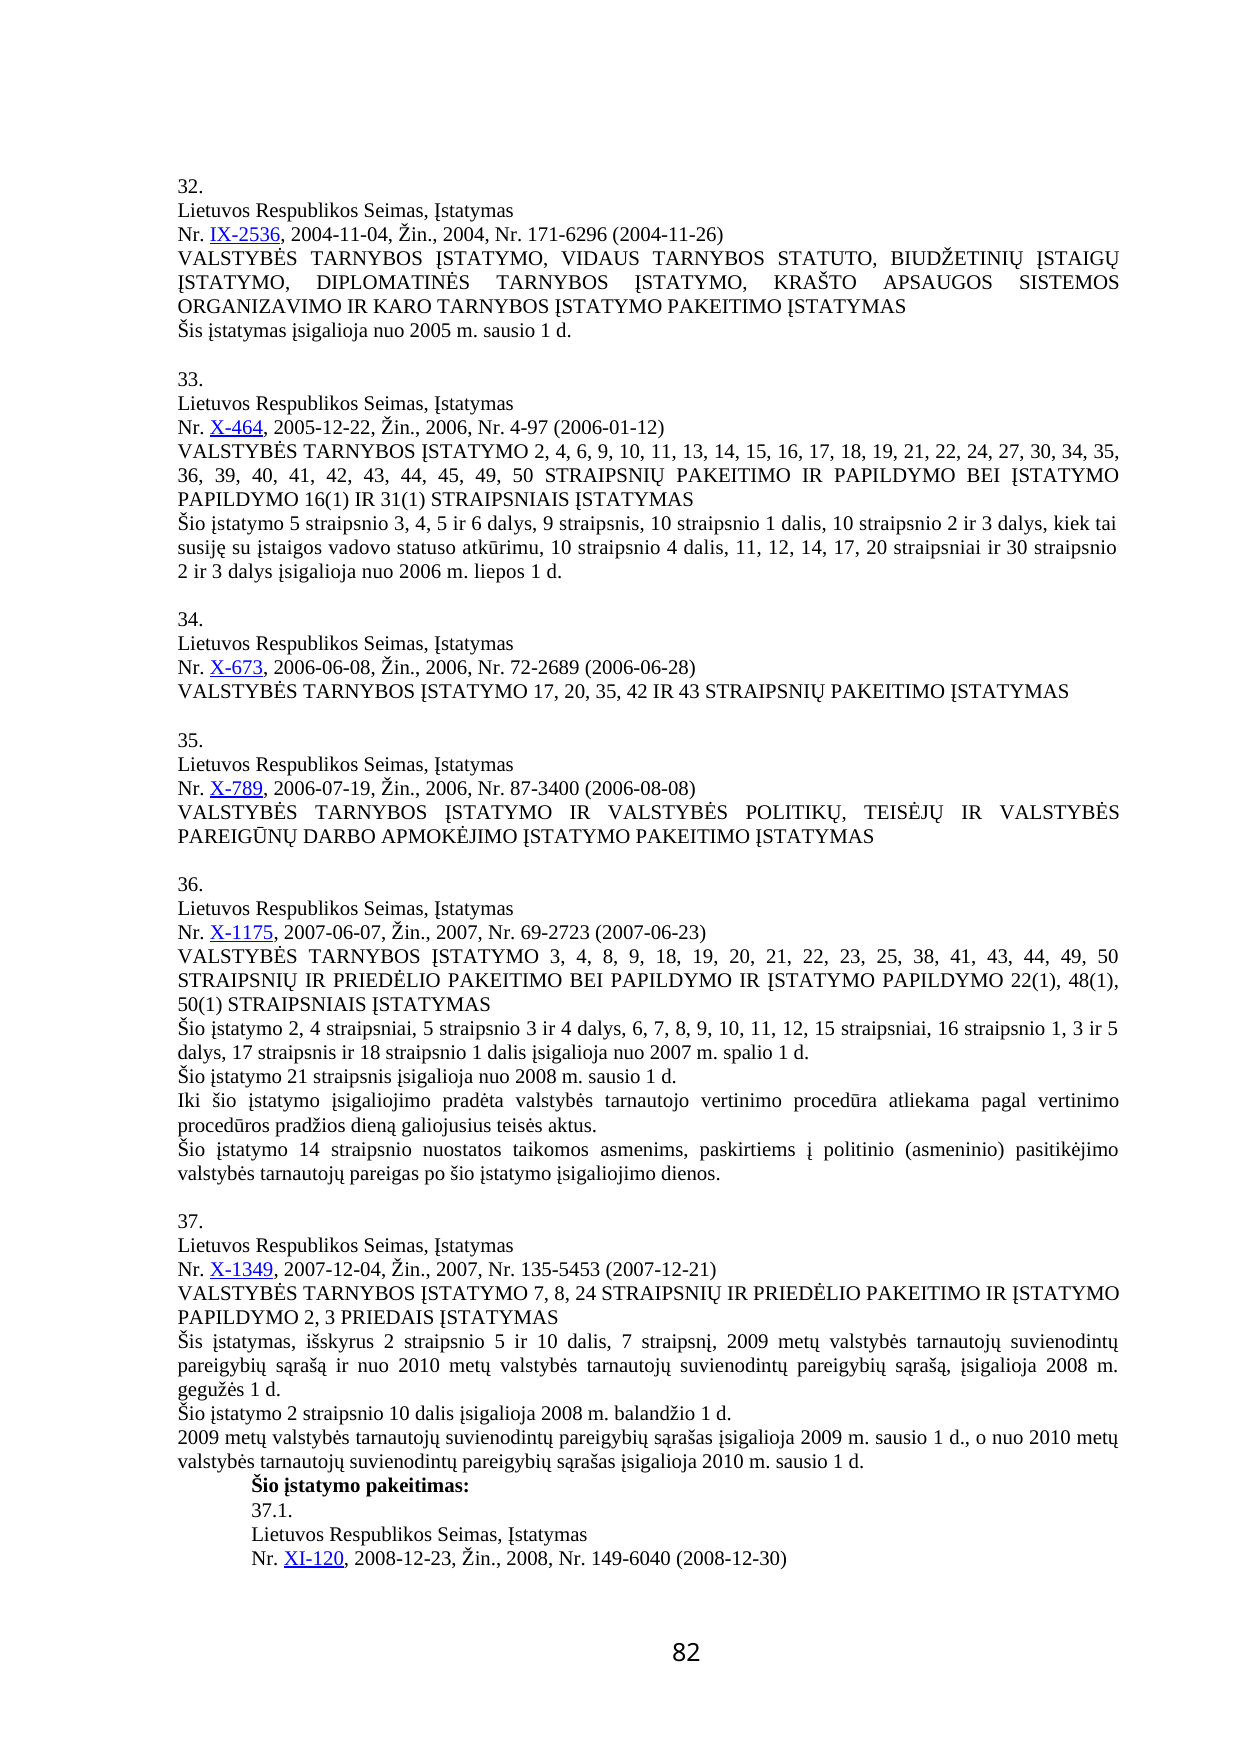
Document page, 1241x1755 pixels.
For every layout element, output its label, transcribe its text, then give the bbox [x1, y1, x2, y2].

text Nr. IX-2536, 2004-11-04, Žin., 2004, Nr. 171-6296 (2004-11-26) [177, 222, 1120, 246]
text Nr. X-1175, 2007-06-07, Žin., 2007, Nr. 69-2723 (2007-06-23) [177, 920, 1120, 944]
text VALSTYBĖS TARNYBOS ĮSTATYMO IR VALSTYBĖS POLITIKŲ, TEISĖJŲ IR VALSTYBĖS PAREIGŪNŲ DARBO APMOKĖJIMO ĮSTATYMO PAKEITIMO ĮSTATYMAS [177, 800, 1120, 848]
text Šio įstatymo 14 straipsnio nuostatos taikomos asmenims, paskirtiems į politinio (asmeninio) pasitikėjimo valstybės tarnautojų pareigas po šio įstatymo įsigaliojimo dienos. [177, 1137, 1120, 1185]
text Nr. X-673, 2006-06-08, Žin., 2006, Nr. 72-2689 (2006-06-28) [177, 655, 1120, 679]
text Nr. X-464, 2005-12-22, Žin., 2006, Nr. 4-97 (2006-01-12) [177, 415, 1120, 439]
text 2009 metų valstybės tarnautojų suvienodintų pareigybių sąrašas įsigalioja 2009 m. sausio 1 d., o nuo 2010 metų valstybės tarnautojų suvienodintų pareigybių sąrašas įsigalioja 2010 m. sausio 1 d. [177, 1425, 1120, 1473]
text Šio įstatymo 5 straipsnio 3, 4, 5 ir 6 dalys, 9 straipsnis, 10 straipsnio 1 dalis, 10 straipsnio 2 ir 3 dalys, kiek tai susiję su įstaigos vadovo statuso atkūrimu, 10 straipsnio 4 dalis, 11, 12, 14, 17, 20 straipsniai ir 30 straipsnio 2 ir 3 dalys įsigalioja nuo 2006 m. liepos 1 d. [177, 511, 1120, 583]
text Lietuvos Respublikos Seimas, Įstatymas [177, 896, 1120, 920]
text Lietuvos Respublikos Seimas, Įstatymas [177, 391, 1120, 415]
text Šio įstatymo 2 straipsnio 10 dalis įsigalioja 2008 m. balandžio 1 d. [177, 1401, 1120, 1425]
text Šis įstatymas, išskyrus 2 straipsnio 5 ir 10 dalis, 7 straipsnį, 2009 metų valstybės tarnautojų suvienodintų pareigybių sąrašą ir nuo 2010 metų valstybės tarnautojų suvienodintų pareigybių sąrašą, įsigalioja 2008 m. gegužės 1 d. [177, 1329, 1120, 1401]
text Lietuvos Respublikos Seimas, Įstatymas [177, 752, 1120, 776]
text Nr. X-789, 2006-07-19, Žin., 2006, Nr. 87-3400 (2006-08-08) [177, 776, 1120, 800]
text 33. [177, 367, 1120, 391]
text Iki šio įstatymo įsigaliojimo pradėta valstybės tarnautojo vertinimo procedūra atliekama pagal vertinimo procedūros pradžios dieną galiojusius teisės aktus. [177, 1088, 1120, 1137]
text Lietuvos Respublikos Seimas, Įstatymas [177, 631, 1120, 655]
text Nr. XI-120, 2008-12-23, Žin., 2008, Nr. 149-6040 (2008-12-30) [177, 1546, 1120, 1570]
text Nr. X-1349, 2007-12-04, Žin., 2007, Nr. 135-5453 (2007-12-21) [177, 1257, 1120, 1281]
text Šio įstatymo 2, 4 straipsniai, 5 straipsnio 3 ir 4 dalys, 6, 7, 8, 9, 10, 11, 12, 15 straipsniai, 16 straipsnio 1, 3 ir 5 dalys, 17 straipsnis ir 18 straipsnio 1 dalis įsigalioja nuo 2007 m. spalio 1 d. [177, 1016, 1120, 1064]
text Šio įstatymo 21 straipsnis įsigalioja nuo 2008 m. sausio 1 d. [177, 1064, 1120, 1088]
text Lietuvos Respublikos Seimas, Įstatymas [177, 1522, 1120, 1546]
text VALSTYBĖS TARNYBOS ĮSTATYMO 3, 4, 8, 9, 18, 19, 20, 21, 22, 23, 25, 38, 41, 43, 44, 49, 50 STRAIPSNIŲ IR PRIEDĖLIO PAKEITIMO BEI PAPILDYMO IR ĮSTATYMO PAPILDYMO 22(1), 48(1), 50(1) STRAIPSNIAIS ĮSTATYMAS [177, 944, 1120, 1016]
text Šio įstatymo pakeitimas: [177, 1473, 1120, 1497]
text VALSTYBĖS TARNYBOS ĮSTATYMO 7, 8, 24 STRAIPSNIŲ IR PRIEDĖLIO PAKEITIMO IR ĮSTATYMO PAPILDYMO 2, 3 PRIEDAIS ĮSTATYMAS [177, 1281, 1120, 1329]
text 37.1. [177, 1497, 1120, 1522]
text Lietuvos Respublikos Seimas, Įstatymas [177, 1233, 1120, 1257]
text Šis įstatymas įsigalioja nuo 2005 m. sausio 1 d. [177, 318, 1120, 342]
text 36. [177, 872, 1120, 896]
text VALSTYBĖS TARNYBOS ĮSTATYMO 17, 20, 35, 42 IR 43 STRAIPSNIŲ PAKEITIMO ĮSTATYMAS [177, 679, 1120, 703]
text VALSTYBĖS TARNYBOS ĮSTATYMO 2, 4, 6, 9, 10, 11, 13, 14, 15, 16, 17, 18, 19, 21, 22, 24, 27, 30, 34, 35, 36, 39, 40, 41, 42, 43, 44, 45, 49, 50 STRAIPSNIŲ PAKEITIMO IR PAPILDYMO BEI ĮSTATYMO PAPILDYMO 16(1) IR 31(1) STRAIPSNIAIS ĮSTATYMAS [177, 439, 1120, 511]
text 35. [177, 727, 1120, 752]
text VALSTYBĖS TARNYBOS ĮSTATYMO, VIDAUS TARNYBOS STATUTO, BIUDŽETINIŲ ĮSTAIGŲ ĮSTATYMO, DIPLOMATINĖS TARNYBOS ĮSTATYMO, KRAŠTO APSAUGOS SISTEMOS ORGANIZAVIMO IR KARO TARNYBOS ĮSTATYMO PAKEITIMO ĮSTATYMAS [177, 246, 1120, 318]
text 34. [177, 607, 1120, 631]
text Lietuvos Respublikos Seimas, Įstatymas [177, 198, 1120, 222]
text 37. [177, 1209, 1120, 1233]
text 32. [177, 174, 1120, 198]
